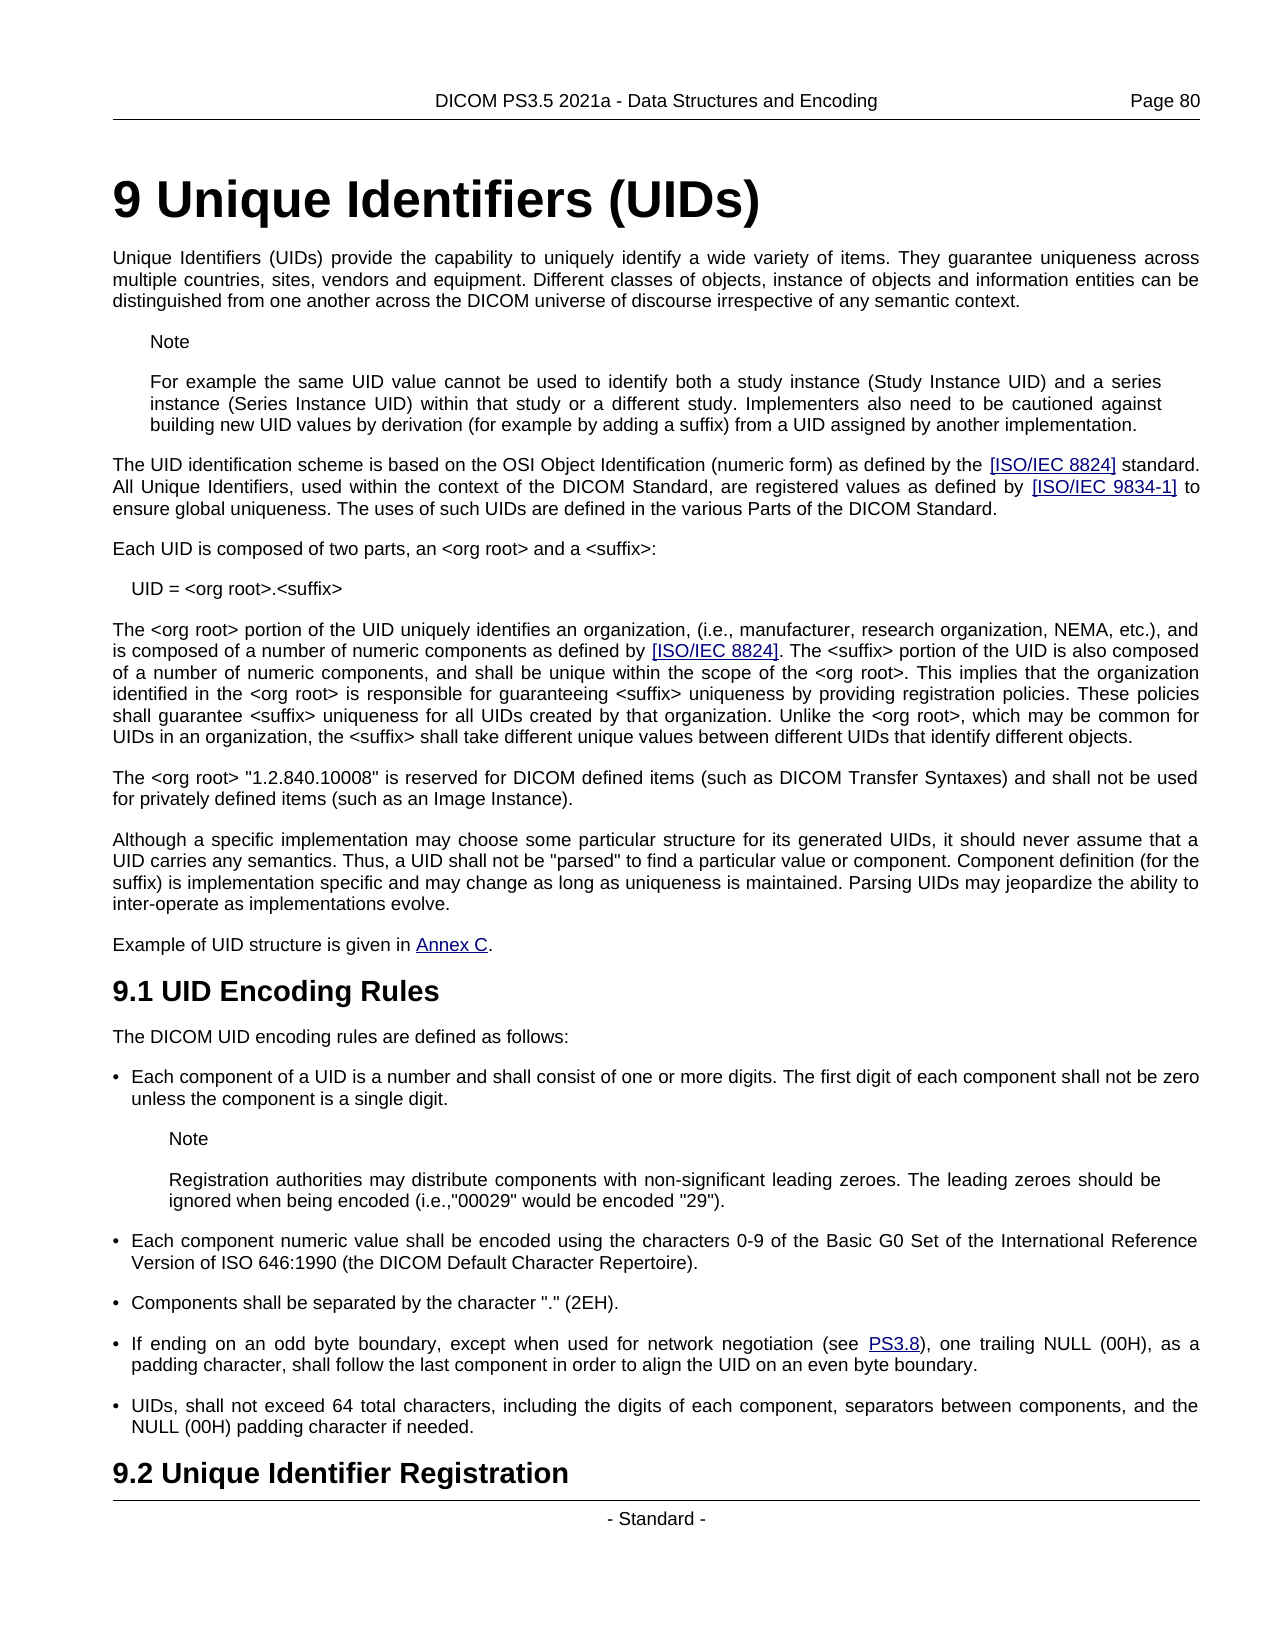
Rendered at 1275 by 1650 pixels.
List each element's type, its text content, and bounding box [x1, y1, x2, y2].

text UID = <org root>.<suffix> [131, 578, 1200, 599]
text • Each component numeric value shall be encoded using the characters 0-9 of the Basic G0 Set of the International Reference Version of ISO 646:1990 (the DICOM Default Character Repertoire). [112, 1230, 1200, 1273]
text The <org root> portion of the UID uniquely identifies an organization, (i.e., manufacturer, research organization, NEMA, etc.), and is composed of a number of numeric components as defined by [ISO/IEC 8824]. The <suffix> portion of the UID is also composed of a number of numeric components, and shall be unique within the scope of the <org root>. This implies that the organization identified in the <org root> is responsible for guaranteeing <suffix> uniqueness by providing registration policies. These policies shall guarantee <suffix> uniqueness for all UIDs created by that organization. Unlike the <org root>, which may be common for UIDs in an organization, the <suffix> shall take different unique values between different UIDs that identify different objects. [112, 618, 1200, 748]
text The <org root> "1.2.840.10008" is reserved for DICOM defined items (such as DICOM Transfer Syntaxes) and shall not be used for privately defined items (such as an Image Instance). [112, 766, 1200, 809]
text Example of UID structure is given in Annex C. [112, 933, 1200, 955]
text • Each component of a UID is a number and shall consist of one or more digits. The first digit of each component shall not be zero unless the component is a single digit. [112, 1066, 1200, 1109]
text Unique Identifiers (UIDs) provide the capability to uniquely identify a wide variety of items. They guarantee uniqueness across multiple countries, sites, vendors and equipment. Different classes of objects, instance of objects and information entities can be distinguished from one another across the DICOM universe of discourse irrespective of any semantic context. [112, 247, 1200, 312]
text The DICOM UID encoding rules are defined as follows: [112, 1026, 1200, 1047]
text Note [150, 331, 1162, 352]
text The UID identification scheme is based on the OSI Object Identification (numeric form) as defined by the [ISO/IEC 8824] standard. All Unique Identifiers, used within the context of the DICOM Standard, are registered values as defined by [ISO/IEC 9834-1] to ensure global uniqueness. The uses of such UIDs are defined in the various Parts of the DICOM Standard. [112, 454, 1200, 519]
text • Components shall be separated by the character "." (2EH). [112, 1292, 1200, 1314]
text 9.1 UID Encoding Rules [112, 974, 1200, 1007]
text Although a specific implementation may choose some particular structure for its generated UIDs, it should never assume that a UID carries any semantics. Thus, a UID shall not be "parsed" to find a particular value or component. Component definition (for the suffix) is implementation specific and may change as long as uniqueness is maintained. Parsing UIDs may jeopardize the ability to inter-operate as implementations evolve. [112, 828, 1200, 914]
text For example the same UID value cannot be used to identify both a study instance (Study Instance UID) and a series instance (Series Instance UID) within that study or a different study. Implementers also need to be cautioned against building new UID values by derivation (for example by adding a suffix) from a UID assigned by another implementation. [150, 371, 1162, 436]
text 9.2 Unique Identifier Registration [112, 1456, 1200, 1490]
text Registration authorities may distribute components with non-significant leading zeroes. The leading zeroes should be ignored when being encoded (i.e.,"00029" would be encoded "29"). [169, 1168, 1162, 1212]
text Note [169, 1128, 1162, 1150]
text • UIDs, shall not exceed 64 total characters, including the digits of each component, separators between components, and the NULL (00H) padding character if needed. [112, 1394, 1200, 1437]
text 9 Unique Identifiers (UIDs) [112, 169, 1200, 228]
text Each UID is composed of two parts, an <org root> and a <suffix>: [112, 538, 1200, 559]
text • If ending on an odd byte boundary, except when used for network negotiation (see PS3.8), one trailing NULL (00H), as a padding character, shall follow the last component in order to align the UID on an even byte boundary. [112, 1332, 1200, 1376]
